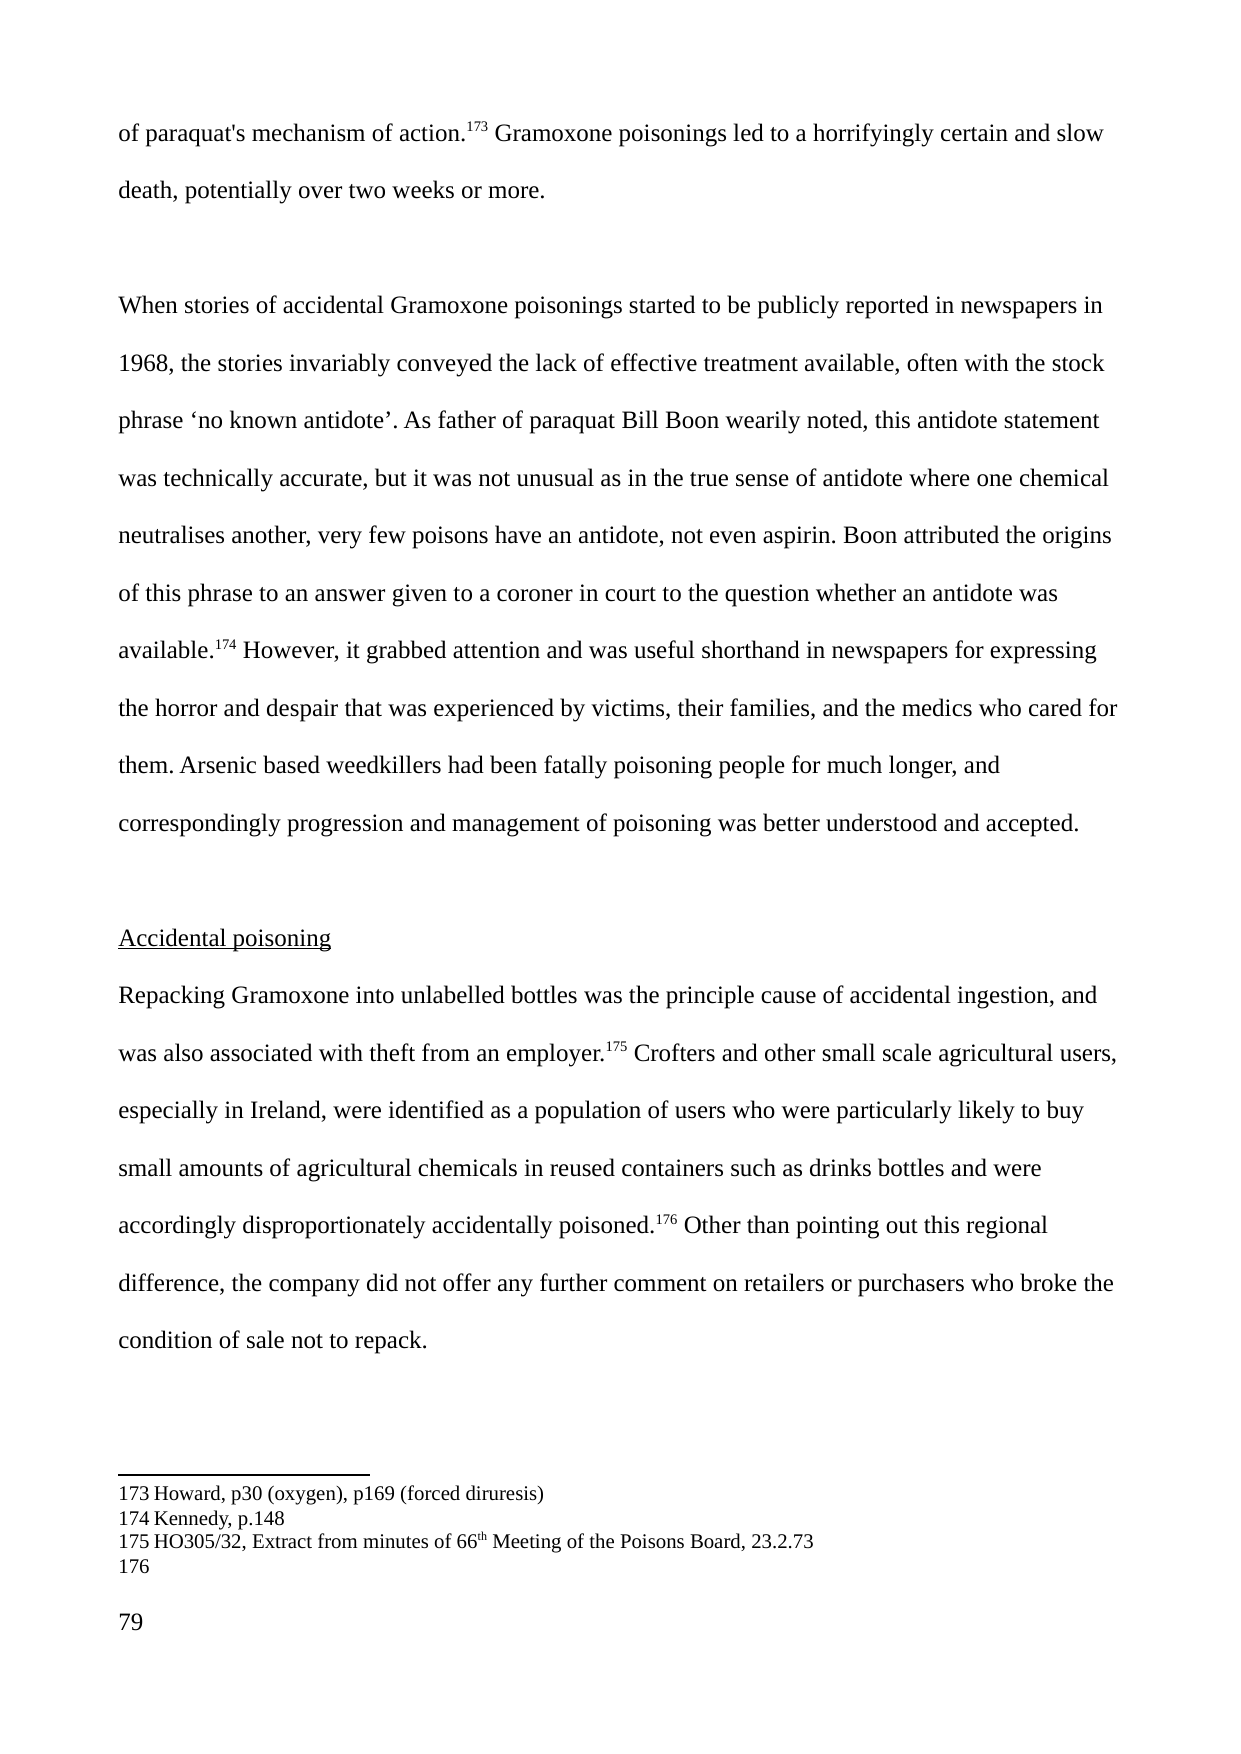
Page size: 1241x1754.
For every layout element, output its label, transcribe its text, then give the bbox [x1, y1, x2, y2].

text HO305/32, Extract from minutes of 66th Meeting of the Poisons Board, 23.2.73 [118, 1529, 1122, 1553]
text Howard, p30 (oxygen), p169 (forced diruresis) [118, 1481, 1122, 1505]
text When stories of accidental Gramoxone poisonings started to be publicly reported in newspapers in 1968, the stories invariably conveyed the lack of effective treatment available, often with the stock phrase ‘no known antidote’. As father of paraquat Bill Boon wearily noted, this antidote statement was technically accurate, but it was not unusual as in the true sense of antidote where one chemical neutralises another, very few poisons have an antidote, not even aspirin. Boon attributed the origins of this phrase to an answer given to a coroner in court to the question whether an antidote was available. However, it grabbed attention and was useful shorthand in newspapers for expressing the horror and despair that was experienced by victims, their families, and the medics who cared for them. Arsenic based weedkillers had been fatally poisoning people for much longer, and correspondingly progression and management of poisoning was better understood and accepted. [118, 291, 1122, 837]
text Kennedy, p.148 [118, 1505, 1122, 1529]
text of paraquat's mechanism of action. Gramoxone poisonings led to a horrifyingly certain and slow death, potentially over two weeks or more. [118, 118, 1122, 204]
text Accidental poisoning [118, 923, 1122, 952]
text Repacking Gramoxone into unlabelled bottles was the principle cause of accidental ingestion, and was also associated with theft from an employer. Crofters and other small scale agricultural users, especially in Ireland, were identified as a population of users who were particularly likely to buy small amounts of agricultural chemicals in reused containers such as drinks bottles and were accordingly disproportionately accidentally poisoned. Other than pointing out this regional difference, the company did not offer any further comment on retailers or purchasers who broke the condition of sale not to repack. [118, 981, 1122, 1354]
